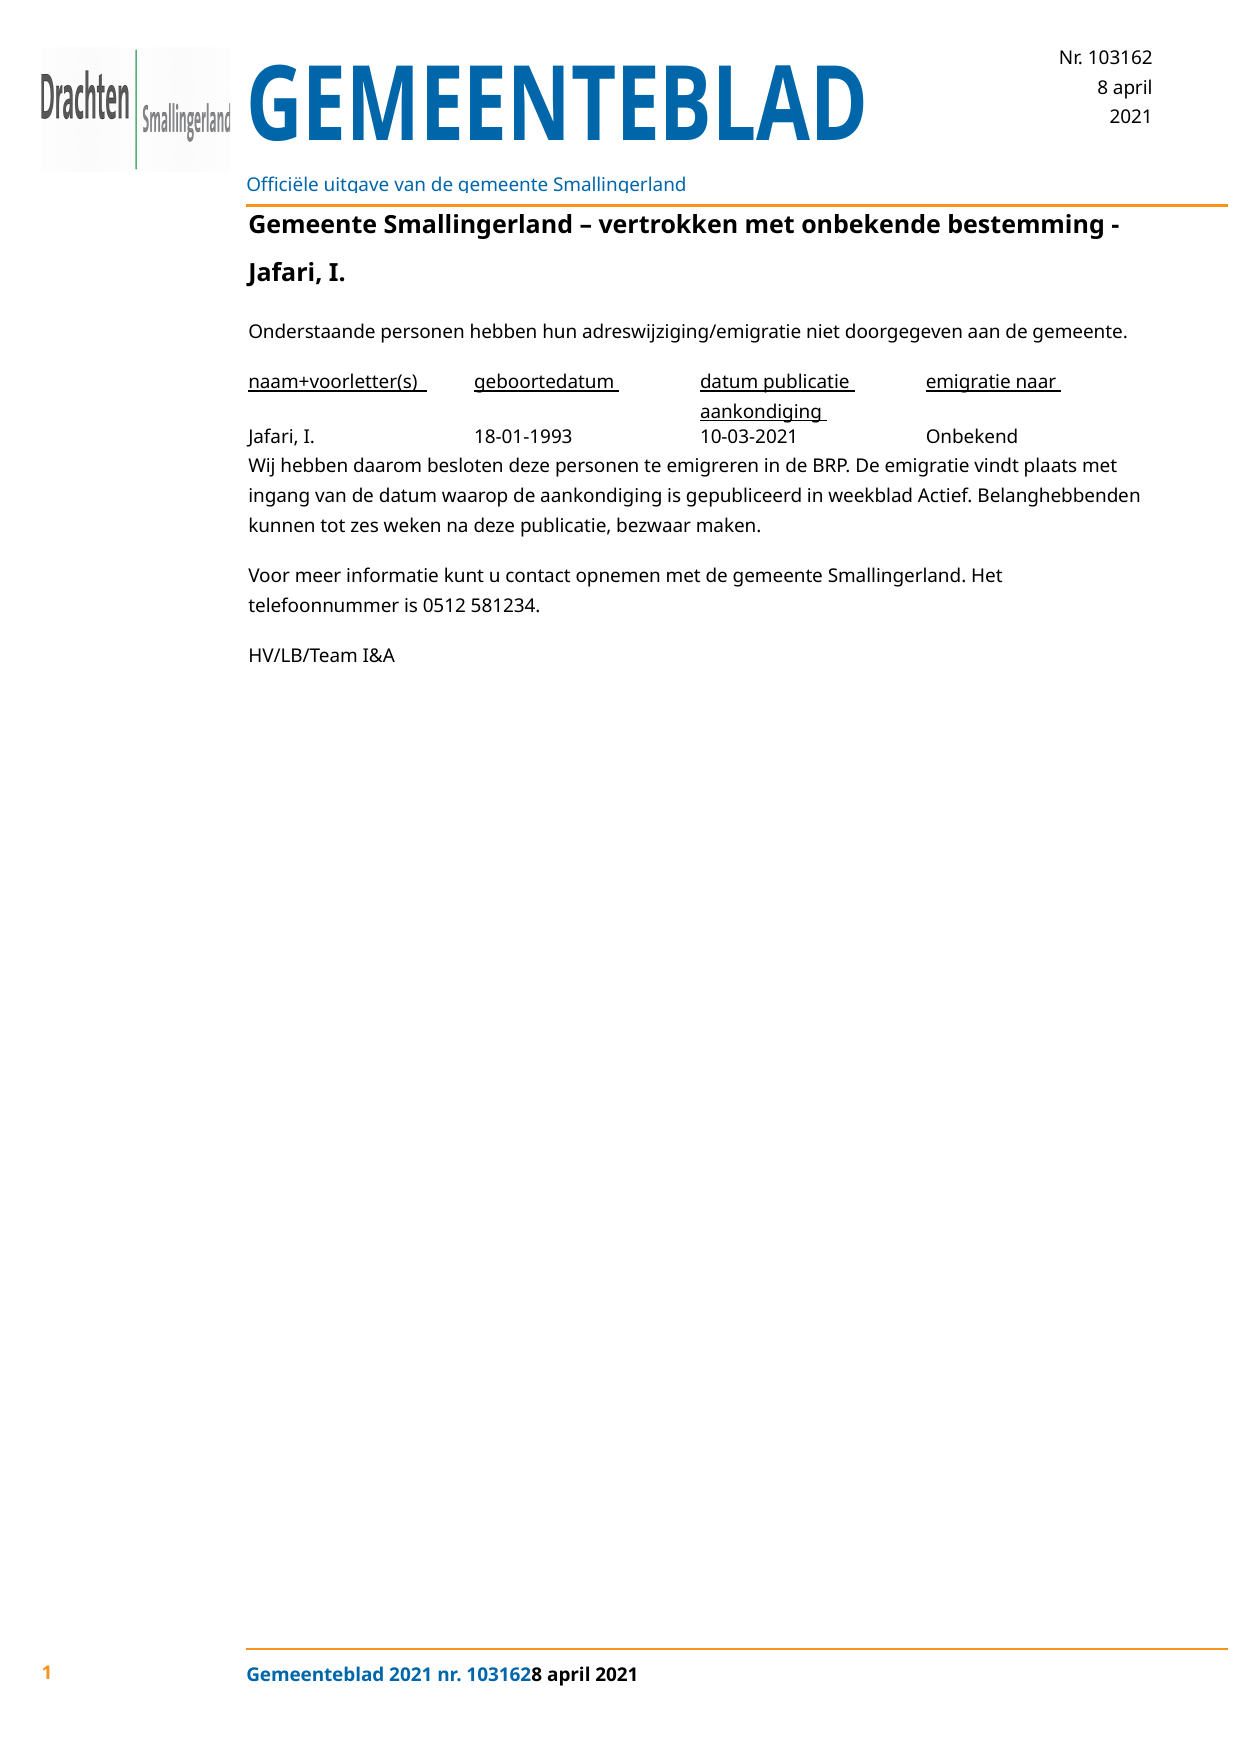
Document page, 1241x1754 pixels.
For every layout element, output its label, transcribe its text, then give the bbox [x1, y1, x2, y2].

table_header datum publicatie aankondiging [700, 369, 926, 424]
table_cell 18-01-1993 [474, 424, 700, 449]
text Voor meer informatie kunt u contact opnemen met de gemeente Smallingerland. Het telefoonnummer is 0512 581234. [248, 562, 1152, 618]
text HV/LB/Team I&A [248, 642, 1152, 668]
text Gemeente Smallingerland – vertrokken met onbekende bestemming - Jafari, I. [248, 207, 1152, 288]
table_header emigratie naar [926, 369, 1152, 424]
table_header geboortedatum [474, 369, 700, 424]
table_cell 10-03-2021 [700, 424, 926, 449]
text Onderstaande personen hebben hun adreswijziging/emigratie niet doorgegeven aan de gemeente. [248, 318, 1152, 344]
picture [41, 47, 231, 172]
text Wij hebben daarom besloten deze personen te emigreren in de BRP. De emigratie vindt plaats met ingang van de datum waarop de aankondiging is gepubliceerd in weekblad Actief. Belanghebbenden kunnen tot zes weken na deze publicatie, bezwaar maken. [248, 453, 1152, 538]
table_cell Onbekend [926, 424, 1152, 449]
table_header naam+voorletter(s) [248, 369, 474, 424]
table_cell Jafari, I. [248, 424, 474, 449]
